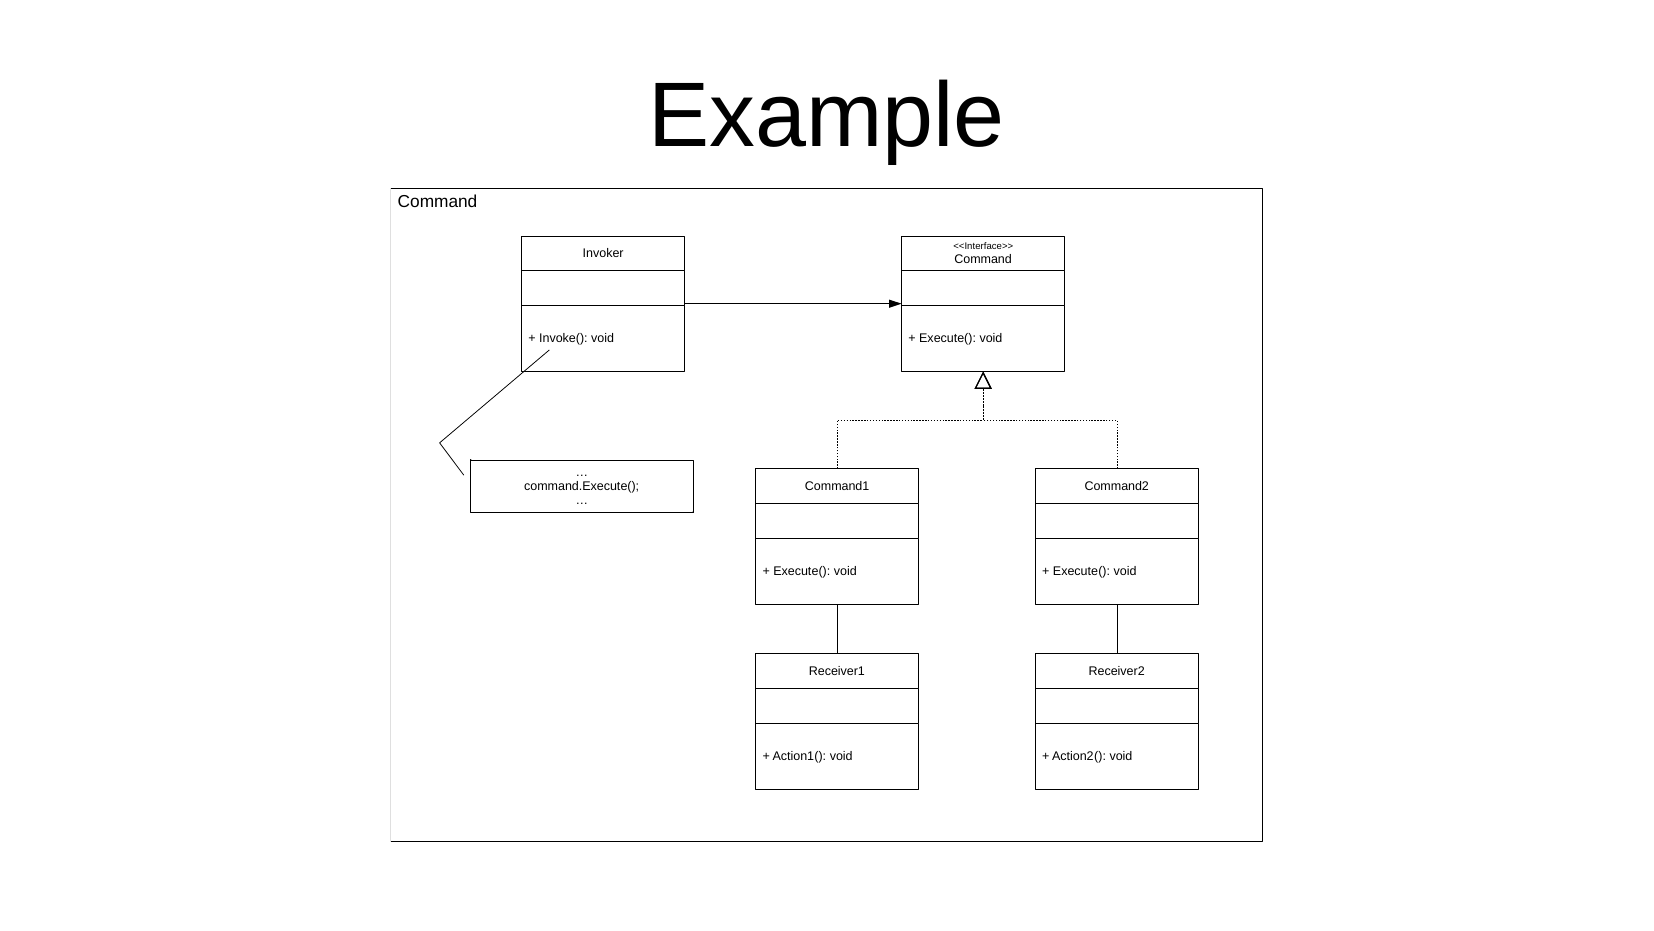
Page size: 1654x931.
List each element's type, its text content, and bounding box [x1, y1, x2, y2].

title Example [82, 37, 1571, 193]
picture [390, 187, 1264, 842]
